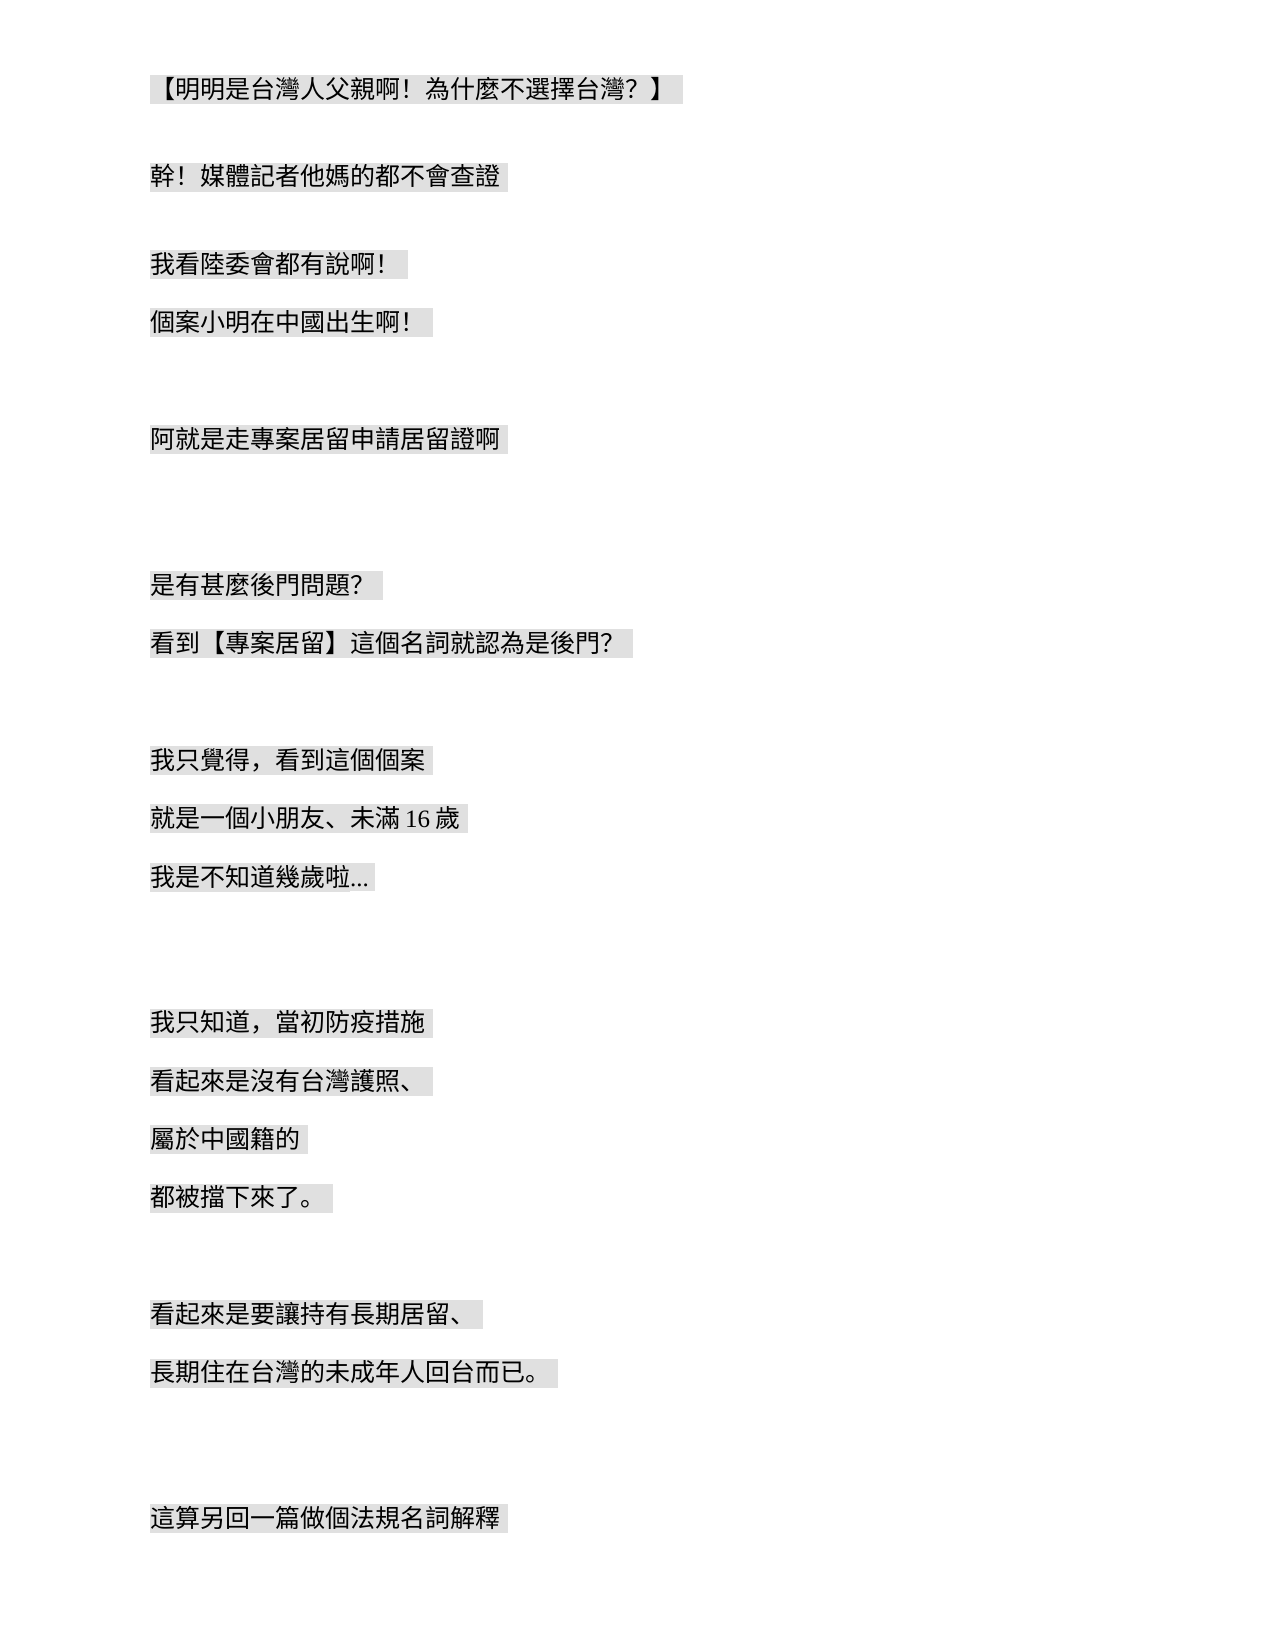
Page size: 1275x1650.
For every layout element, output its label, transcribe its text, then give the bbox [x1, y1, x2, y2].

text 【明明是台灣人父親啊！為什麼不選擇台灣？】 幹！媒體記者他媽的都不會查證 我看陸委會都有說啊！ 個案小明在中國出生啊！ 阿就是走專案居留申請居留證啊 是有甚麼後門問題？ 看到【專案居留】這個名詞就認為是後門？ 我只覺得，看到這個個案 就是一個小朋友、未滿16歲 我是不知道幾歲啦... 我只知道，當初防疫措施 看起來是沒有台灣護照、 屬於中國籍的 都被擋下來了。 看起來是要讓持有長期居留、 長期住在台灣的未成年人回台而已。 這算另回一篇做個法規名詞解釋 [150, 75, 1125, 1563]
